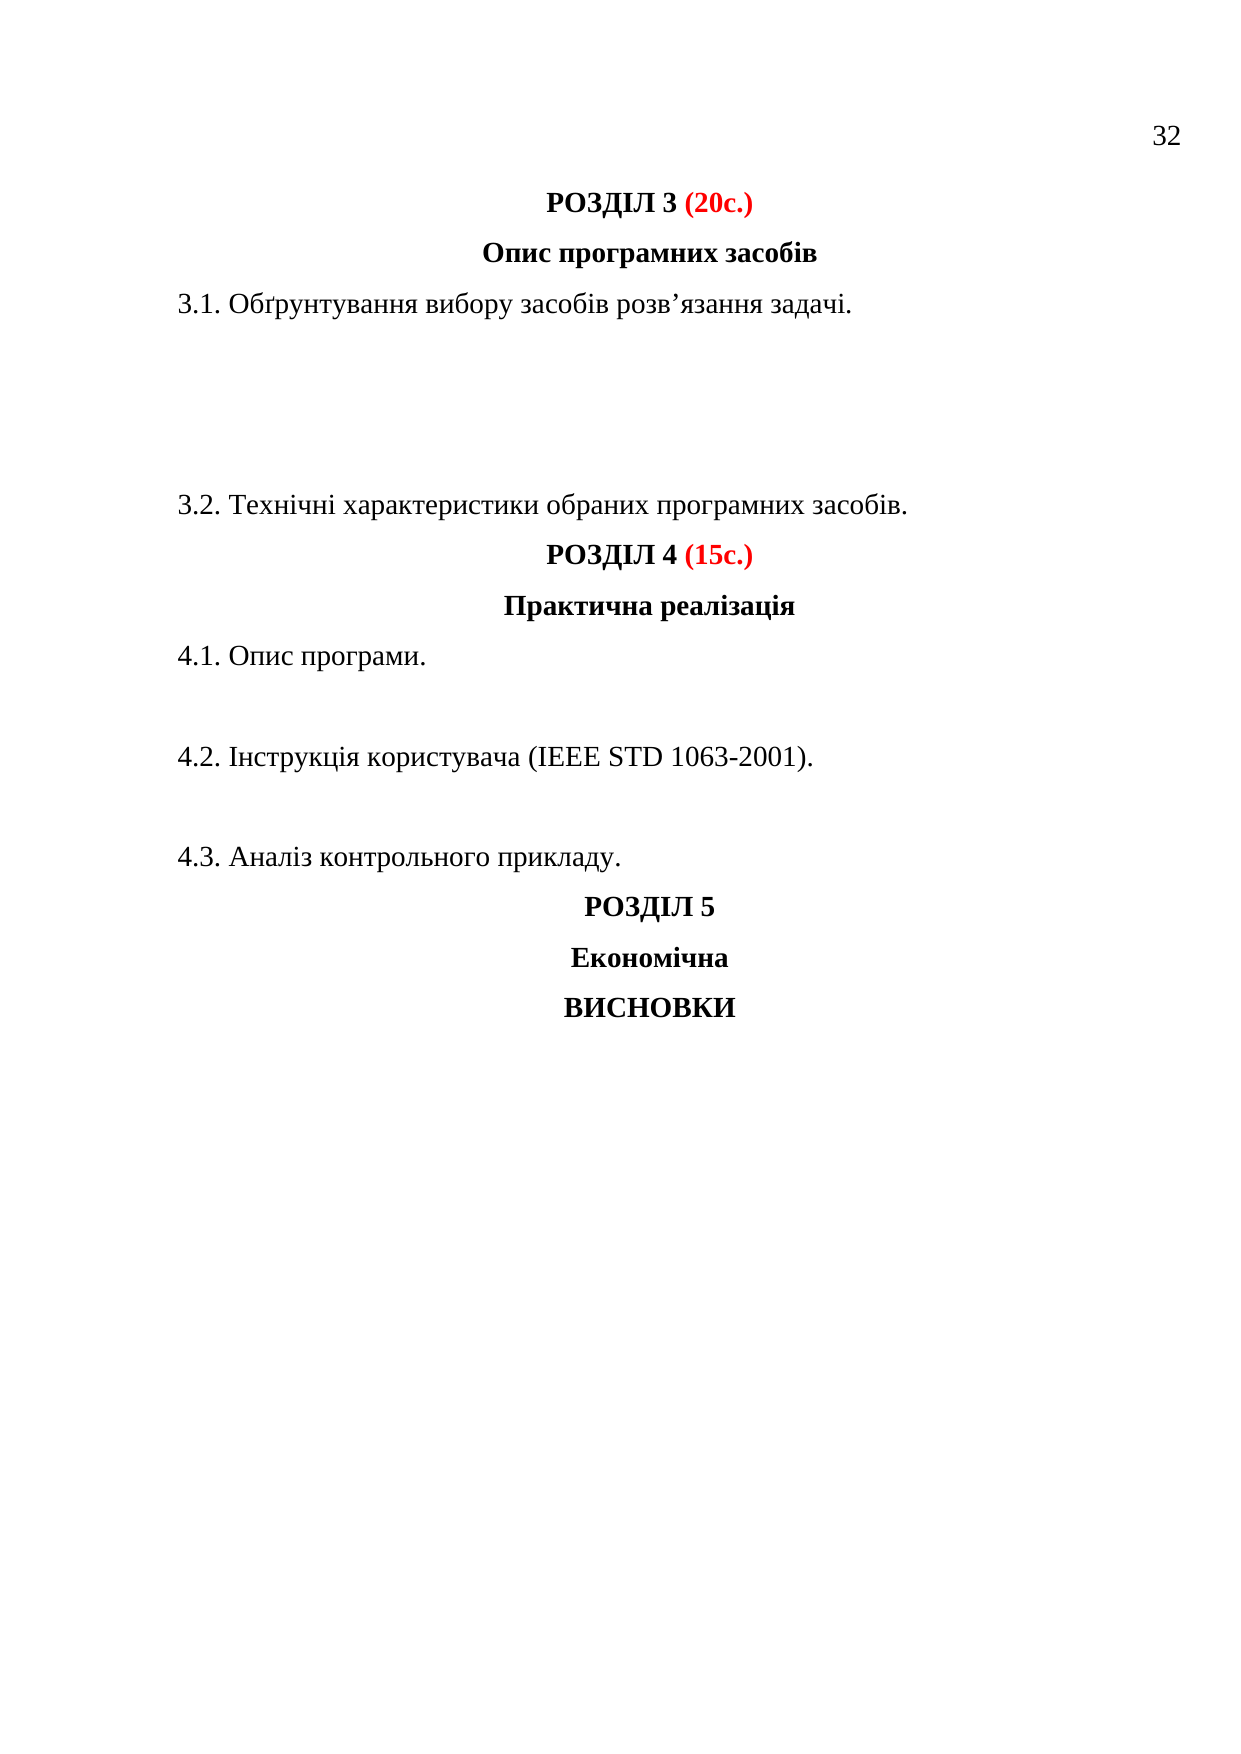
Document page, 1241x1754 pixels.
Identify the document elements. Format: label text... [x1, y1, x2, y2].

subtitle 4.1. Опис програми. [118, 638, 1181, 672]
subtitle 4.3. Аналіз контрольного прикладу. [118, 839, 1181, 873]
subtitle 3.1. Обґрунтування вибору засобів розв’язання задачі. [118, 286, 1181, 319]
subtitle РОЗДІЛ 3 (20c.) Опис програмних засобів [118, 185, 1181, 269]
subtitle 3.2. Технічні характеристики обраних програмних засобів. [118, 487, 1181, 521]
subtitle РОЗДІЛ 4 (15c.) Практична реалізація [118, 537, 1181, 621]
subtitle ВИСНОВКИ [118, 990, 1181, 1024]
subtitle РОЗДІЛ 5 Економічна [118, 889, 1181, 973]
subtitle 4.2. Інструкція користувача (IEEE STD 1063-2001). [118, 739, 1181, 772]
